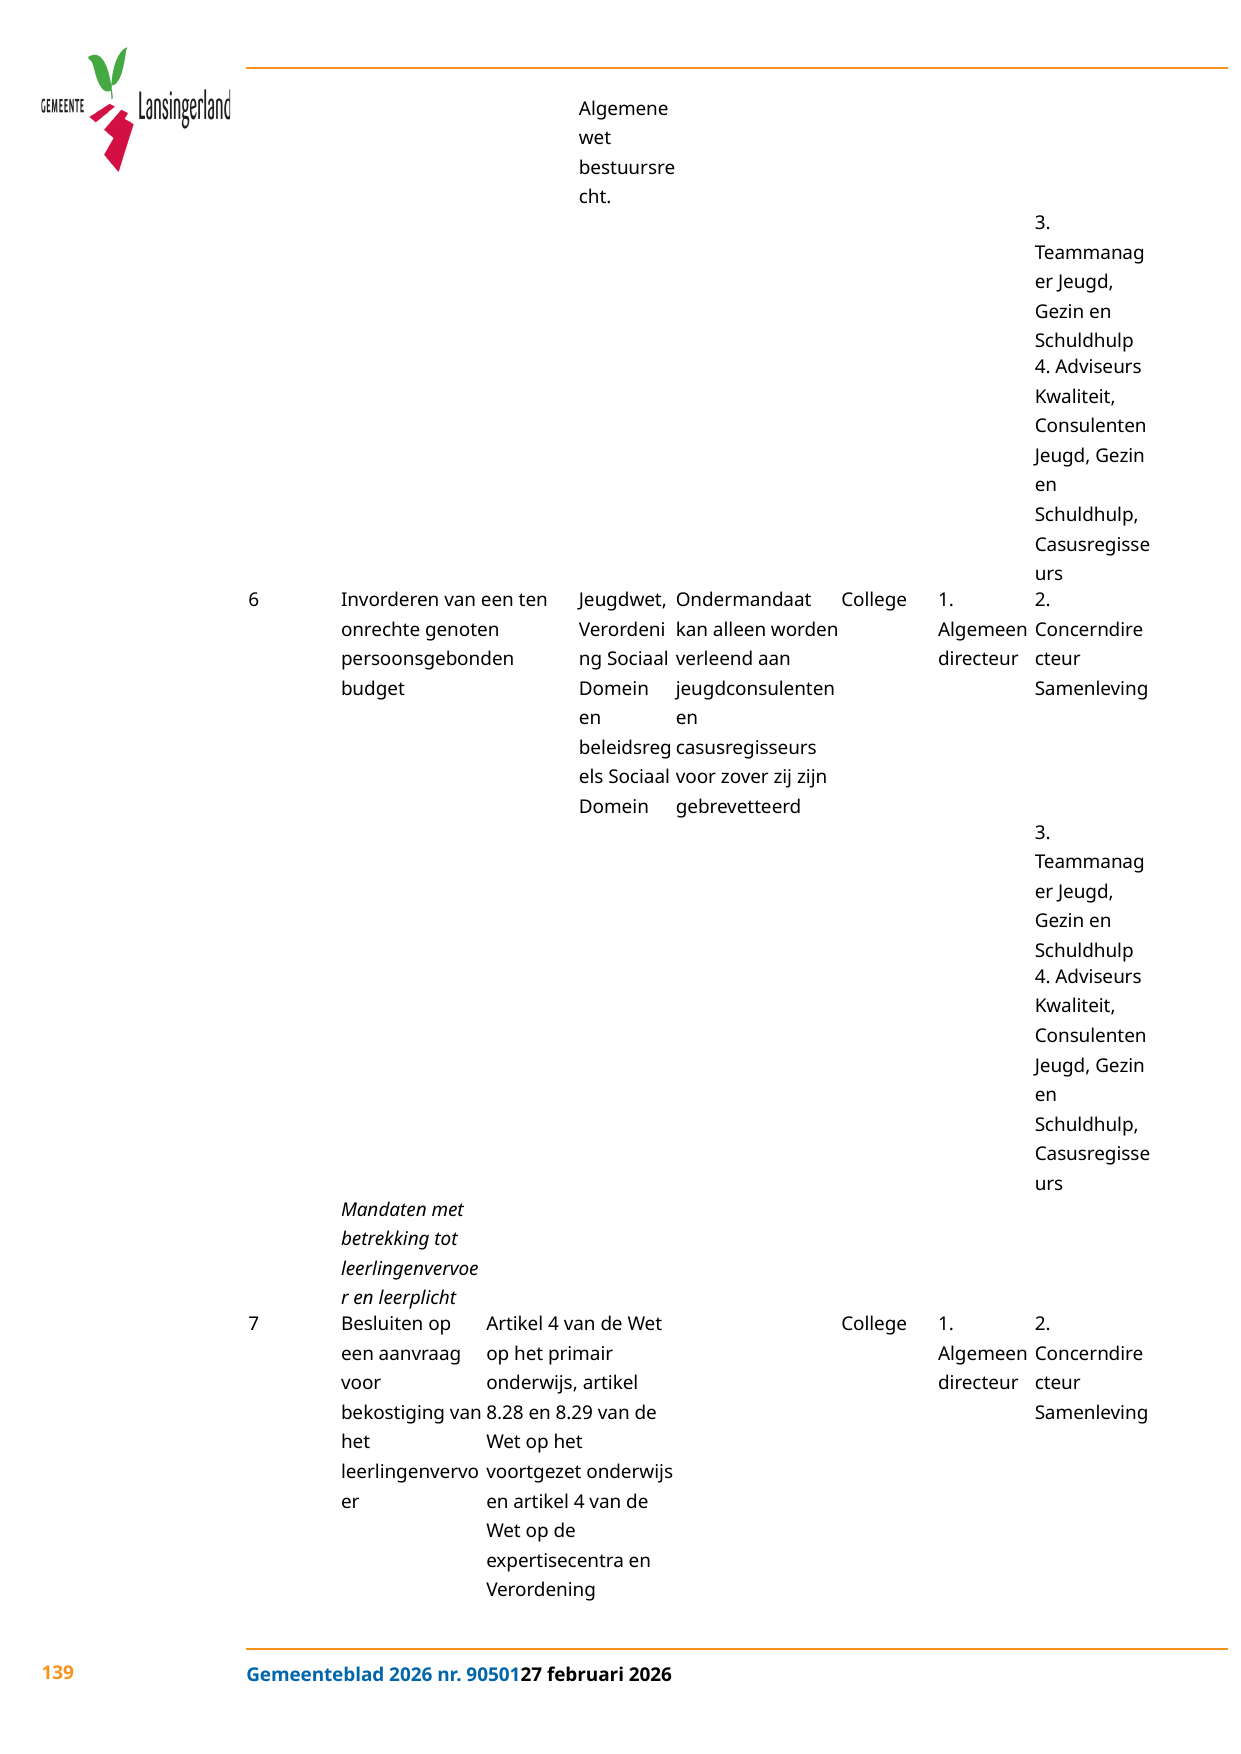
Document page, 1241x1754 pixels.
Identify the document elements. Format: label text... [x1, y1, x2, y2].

table_cell [248, 209, 341, 353]
table_cell [579, 353, 676, 586]
picture [41, 47, 231, 172]
table_cell College [841, 1310, 938, 1602]
table_cell [341, 353, 579, 586]
table_cell 4. Adviseurs Kwaliteit, Consulenten Jeugd, Gezin en Schuldhulp, Casusregisseurs [1035, 353, 1152, 586]
table_cell [248, 819, 341, 963]
table_cell College [841, 586, 938, 819]
table_cell Besluiten op een aanvraag voor bekostiging van het leerlingenvervoer [341, 1310, 486, 1602]
table_cell Artikel 4 van de Wet op het primair onderwijs, artikel 8.28 en 8.29 van de Wet op het voortgezet onderwijs en artikel 4 van de Wet op de expertisecentra en Verordening [486, 1310, 676, 1602]
table_cell [579, 819, 676, 963]
table_cell [248, 1196, 341, 1310]
table_cell 7 [248, 1310, 341, 1602]
table_cell [341, 819, 579, 963]
table_cell [841, 95, 938, 209]
table_cell [841, 209, 938, 353]
table_cell [938, 1196, 1034, 1310]
table_cell [676, 1310, 841, 1602]
table_cell [248, 963, 341, 1196]
table_cell Algemene wet bestuursrecht. [579, 95, 676, 209]
table_cell [341, 95, 579, 209]
table_cell [841, 353, 938, 586]
table_cell [676, 95, 841, 209]
table_cell [676, 819, 841, 963]
table_cell [676, 353, 841, 586]
table_cell Mandaten met betrekking tot leerlingenvervoer en leerplicht [341, 1196, 486, 1310]
table_cell Invorderen van een ten onrechte genoten persoonsgebonden budget [341, 586, 579, 819]
table_cell [341, 209, 579, 353]
table_cell [579, 209, 676, 353]
table_cell [676, 963, 841, 1196]
table_cell 4. Adviseurs Kwaliteit, Consulenten Jeugd, Gezin en Schuldhulp, Casusregisseurs [1035, 963, 1152, 1196]
table_cell 1. Algemeen directeur [938, 1310, 1034, 1602]
table_cell 2. Concerndirecteur Samenleving [1035, 1310, 1152, 1602]
table_cell 3. Teammanager Jeugd, Gezin en Schuldhulp [1035, 209, 1152, 353]
table_cell [248, 353, 341, 586]
table_cell [676, 1196, 841, 1310]
table_cell Ondermandaat kan alleen worden verleend aan jeugdconsulenten en casusregisseurs voor zover zij zijn gebrevetteerd [676, 586, 841, 819]
table_cell 2. Concerndirecteur Samenleving [1035, 586, 1152, 819]
table_cell Jeugdwet, Verordening Sociaal Domein en beleidsregels Sociaal Domein [579, 586, 676, 819]
table_cell [841, 963, 938, 1196]
table_cell [841, 819, 938, 963]
table_cell 6 [248, 586, 341, 819]
table_cell 1. Algemeen directeur [938, 586, 1034, 819]
table_cell [938, 819, 1034, 963]
table_cell 3. Teammanager Jeugd, Gezin en Schuldhulp [1035, 819, 1152, 963]
table_cell [938, 95, 1034, 209]
table_cell [676, 209, 841, 353]
table_cell [938, 209, 1034, 353]
table_cell [841, 1196, 938, 1310]
table_cell [248, 95, 341, 209]
table_cell [938, 963, 1034, 1196]
table_cell [938, 353, 1034, 586]
table_cell [1035, 1196, 1152, 1310]
table_cell [341, 963, 579, 1196]
table_cell [486, 1196, 676, 1310]
table_cell [579, 963, 676, 1196]
table_cell [1035, 95, 1152, 209]
